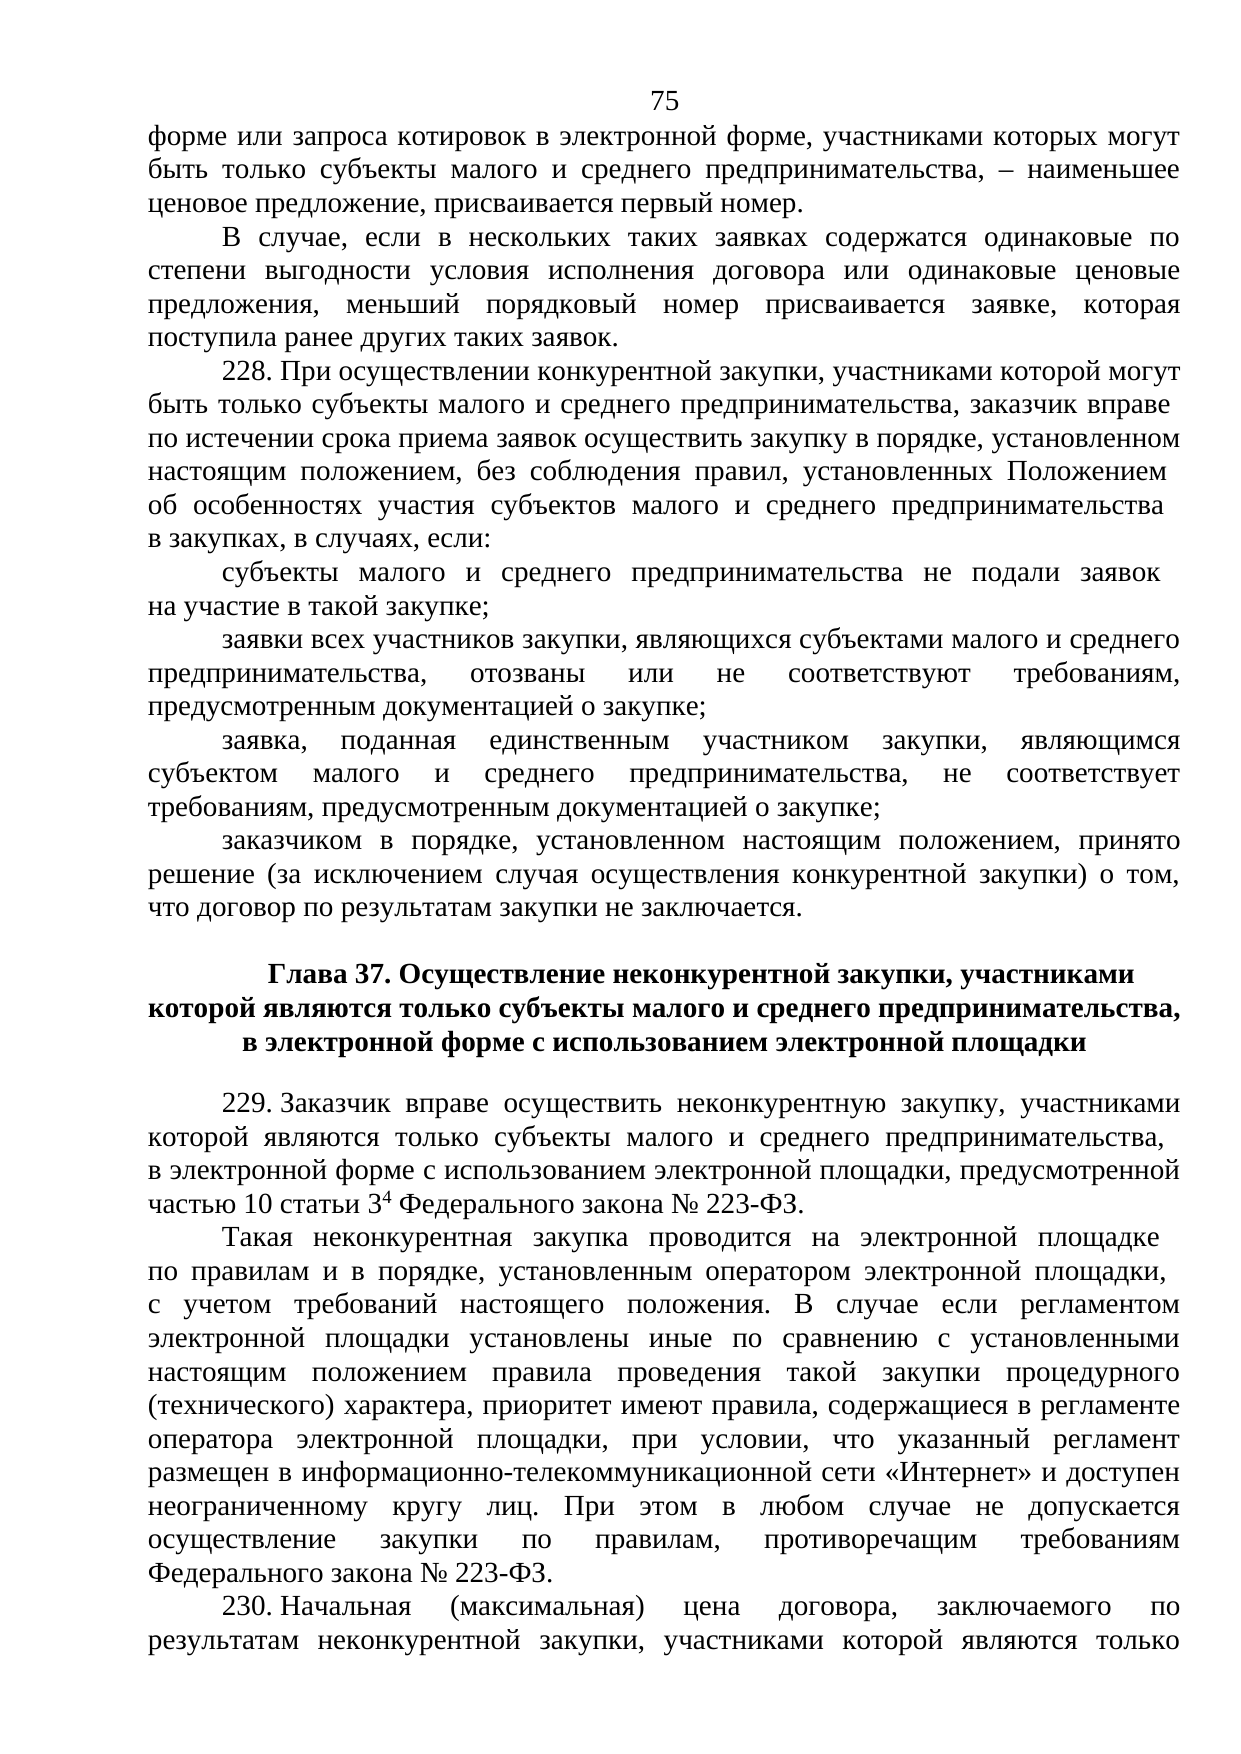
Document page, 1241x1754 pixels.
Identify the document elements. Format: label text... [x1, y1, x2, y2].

text Такая неконкурентная закупка проводится на электронной площадке по правилам и в порядке, установленным оператором электронной площадки, с учетом требований настоящего положения. В случае если регламентом электронной площадки установлены иные по сравнению с установленными настоящим положением правила проведения такой закупки процедурного (технического) характера, приоритет имеют правила, содержащиеся в регламенте оператора электронной площадки, при условии, что указанный регламент размещен в информационно-телекоммуникационной сети «Интернет» и доступен неограниченному кругу лиц. При этом в любом случае не допускается осуществление закупки по правилам, противоречащим требованиям Федерального закона № 223-ФЗ. [148, 1219, 1181, 1588]
text 228. При осуществлении конкурентной закупки, участниками которой могут быть только субъекты малого и среднего предпринимательства, заказчик вправе по истечении срока приема заявок осуществить закупку в порядке, установленном настоящим положением, без соблюдения правил, установленных Положением об особенностях участия субъектов малого и среднего предпринимательства в закупках, в случаях, если: [148, 353, 1181, 554]
text В случае, если в нескольких таких заявках содержатся одинаковые по степени выгодности условия исполнения договора или одинаковые ценовые предложения, меньший порядковый номер присваивается заявке, которая поступила ранее других таких заявок. [148, 219, 1181, 353]
text 229. Заказчик вправе осуществить неконкурентную закупку, участниками которой являются только субъекты малого и среднего предпринимательства, в электронной форме с использованием электронной площадки, предусмотренной частью 10 статьи 34 Федерального закона № 223-ФЗ. [148, 1085, 1181, 1219]
text 230. Начальная (максимальная) цена договора, заключаемого по результатам неконкурентной закупки, участниками которой являются только [148, 1588, 1181, 1656]
text заказчиком в порядке, установленном настоящим положением, принято решение (за исключением случая осуществления конкурентной закупки) о том, что договор по результатам закупки не заключается. [148, 822, 1181, 923]
text форме или запроса котировок в электронной форме, участниками которых могут быть только субъекты малого и среднего предпринимательства, – наименьшее ценовое предложение, присваивается первый номер. [148, 118, 1181, 219]
text заявки всех участников закупки, являющихся субъектами малого и среднего предпринимательства, отозваны или не соответствуют требованиям, предусмотренным документацией о закупке; [148, 621, 1181, 722]
text субъекты малого и среднего предпринимательства не подали заявок на участие в такой закупке; [148, 554, 1181, 621]
text Глава 37. Осуществление неконкурентной закупки, участниками которой являются только субъекты малого и среднего предпринимательства, в электронной форме с использованием электронной площадки [148, 957, 1181, 1057]
text заявка, поданная единственным участником закупки, являющимся субъектом малого и среднего предпринимательства, не соответствует требованиям, предусмотренным документацией о закупке; [148, 722, 1181, 822]
